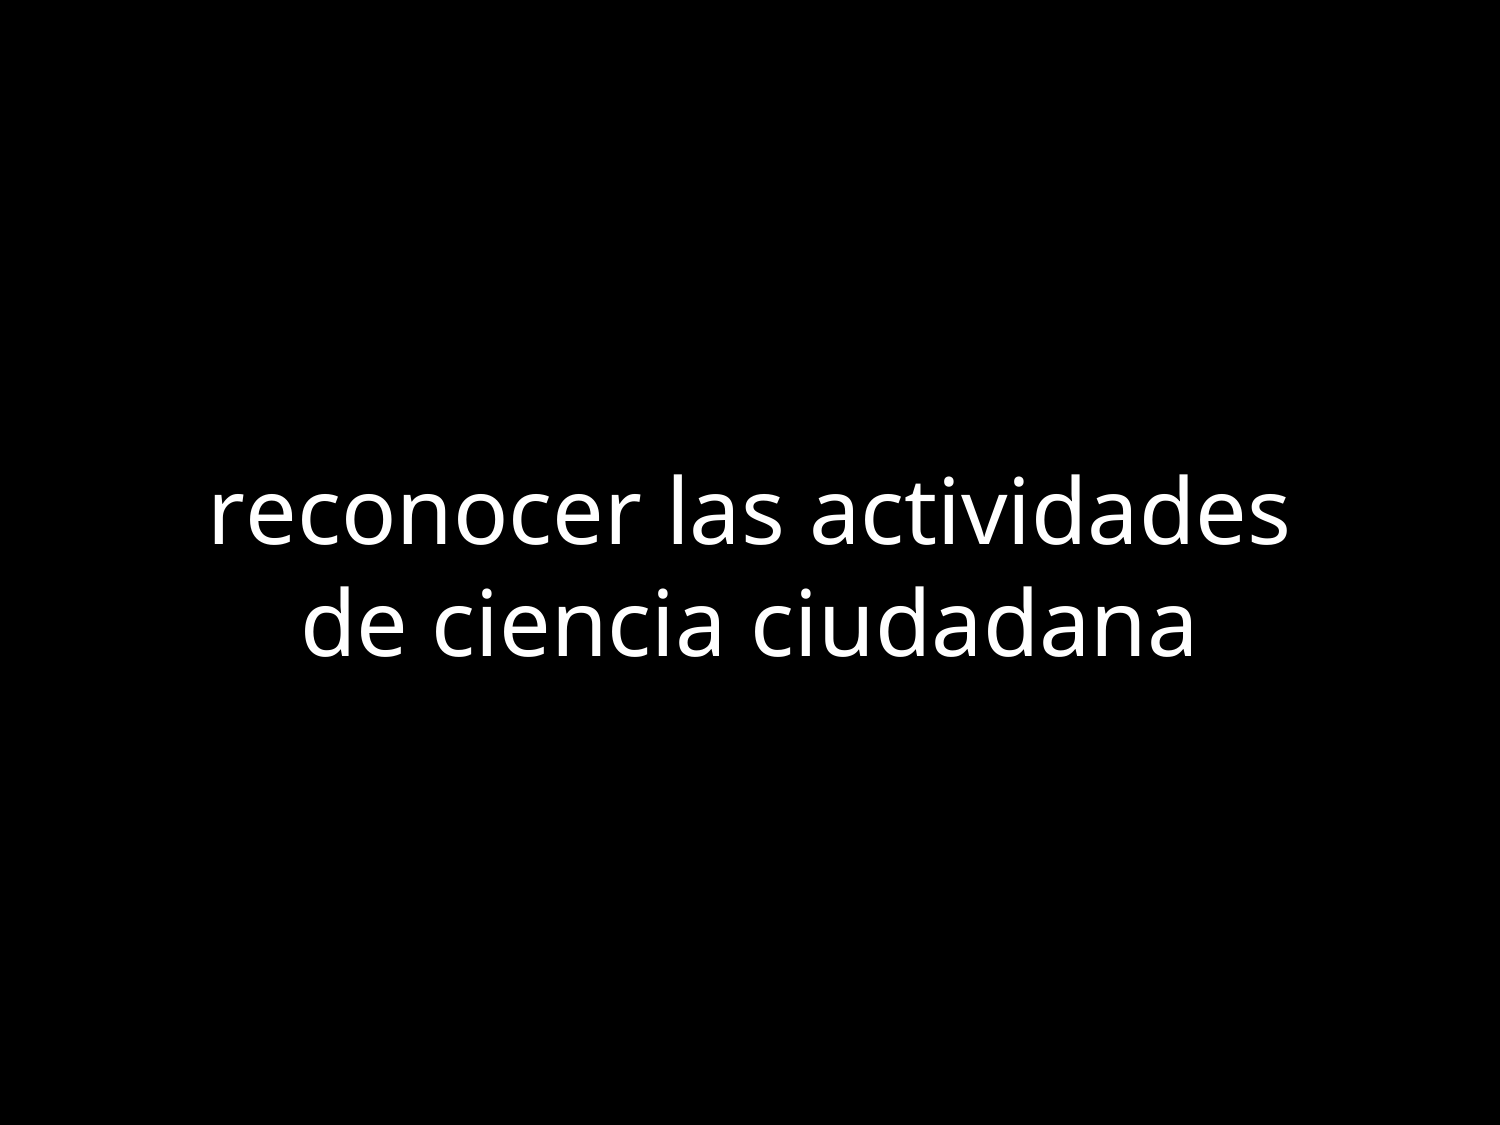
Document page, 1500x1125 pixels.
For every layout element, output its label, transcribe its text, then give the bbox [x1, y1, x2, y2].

subtitle reconocer las actividades de ciencia ciudadana [109, 112, 1391, 1013]
